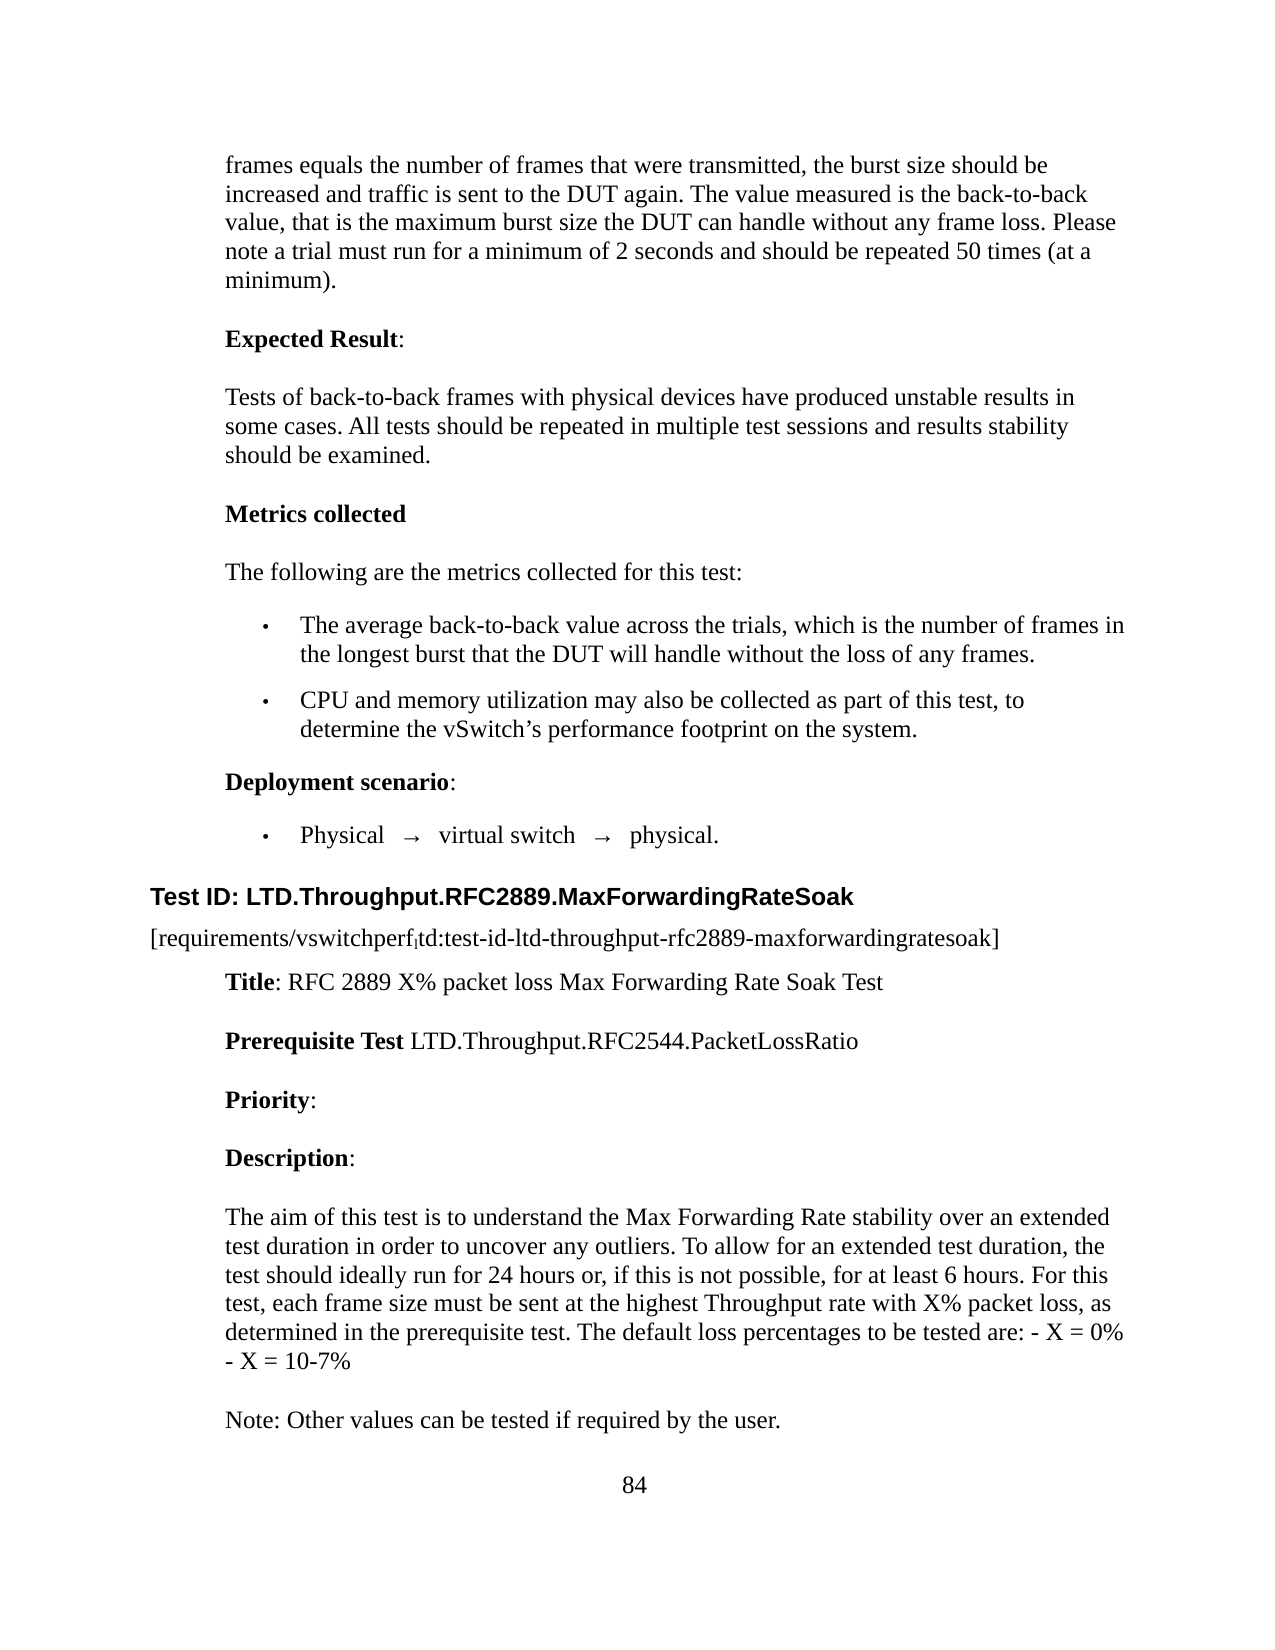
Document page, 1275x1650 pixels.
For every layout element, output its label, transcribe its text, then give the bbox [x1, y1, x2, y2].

text The aim of this test is to understand the Max Forwarding Rate stability over an extended test duration in order to uncover any outliers. To allow for an extended test duration, the test should ideally run for 24 hours or, if this is not possible, for at least 6 hours. For this test, each frame size must be sent at the highest Throughput rate with X% packet loss, as determined in the prerequisite test. The default loss percentages to be tested are: - X = 0% - X = 10-7% [225, 1202, 1125, 1375]
list Physical → virtual switch → physical. [262, 820, 1125, 848]
text Priority: [225, 1085, 1125, 1113]
subtitle Test ID: LTD.Throughput.RFC2889.MaxForwardingRateSoak [150, 882, 1125, 911]
text Prerequisite Test LTD.Throughput.RFC2544.PacketLossRatio [225, 1026, 1125, 1055]
text Expected Result: [225, 324, 1125, 352]
list The average back-to-back value across the trials, which is the number of frames in the longest burst that the DUT will handle without the loss of any frames. [262, 610, 1125, 668]
text Metrics collected [225, 499, 1125, 527]
text Title: RFC 2889 X% packet loss Max Forwarding Rate Soak Test [225, 967, 1125, 996]
text [requirements/vswitchperfltd:test-id-ltd-throughput-rfc2889-maxforwardingratesoak] [150, 923, 1125, 952]
text The following are the metrics collected for this test: [225, 557, 1125, 586]
list CPU and memory utilization may also be collected as part of this test, to determine the vSwitch’s performance footprint on the system. [262, 686, 1125, 743]
text Note: Other values can be tested if required by the user. [225, 1405, 1125, 1433]
text frames equals the number of frames that were transmitted, the burst size should be increased and traffic is sent to the DUT again. The value measured is the back-to-back value, that is the maximum burst size the DUT can handle without any frame loss. Please note a trial must run for a minimum of 2 seconds and should be repeated 50 times (at a minimum). [225, 150, 1125, 294]
text Tests of back-to-back frames with physical devices have produced unstable results in some cases. All tests should be repeated in multiple test sessions and results stability should be examined. [225, 382, 1125, 469]
text Deployment scenario: [225, 767, 1125, 796]
text Description: [225, 1143, 1125, 1172]
